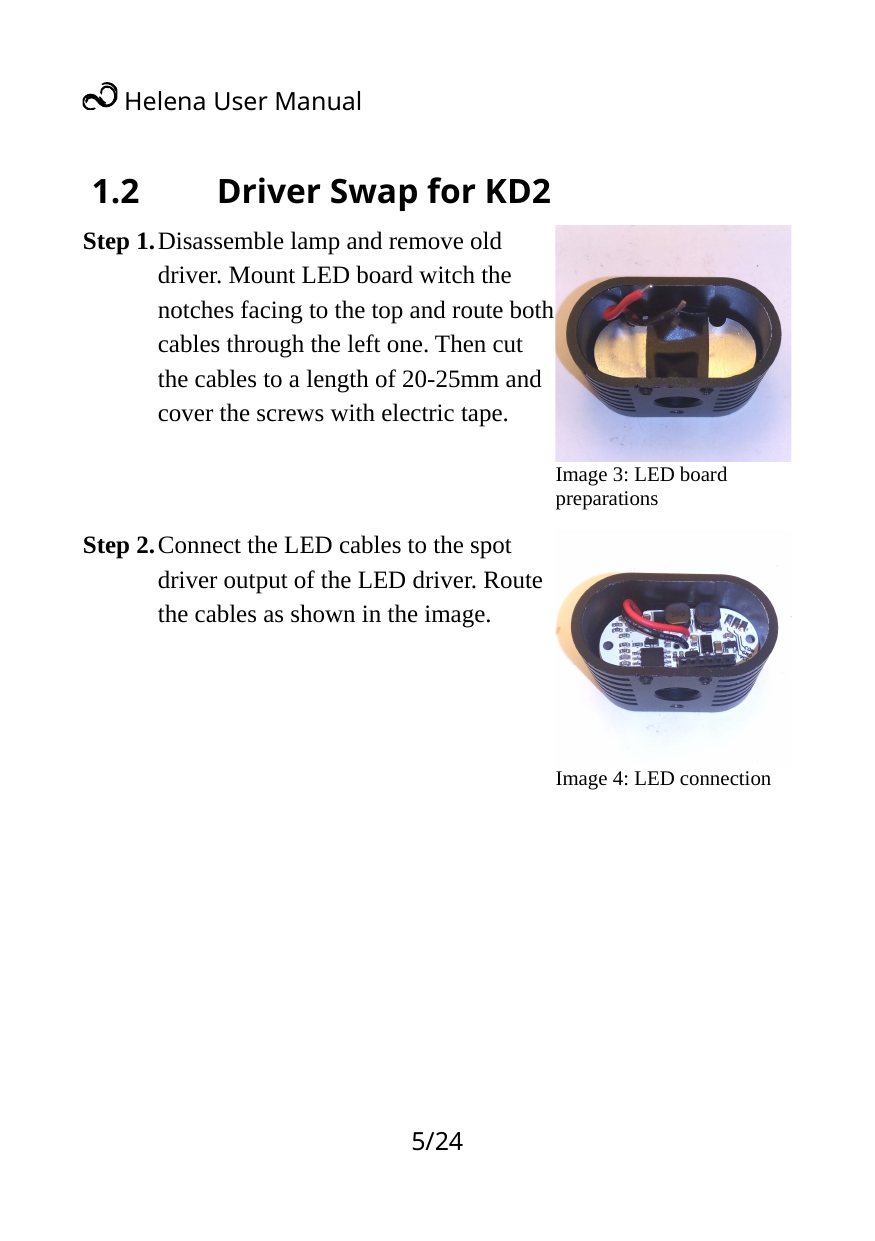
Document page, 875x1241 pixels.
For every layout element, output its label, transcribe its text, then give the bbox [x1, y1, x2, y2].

list Image 3: LED board preparations [555, 462, 791, 510]
picture [555, 530, 792, 767]
list Image 4: LED connection [555, 767, 791, 790]
list Connect the LED cables to the spot driver output of the LED driver. Route the cables as shown in the image. [83, 530, 555, 790]
list Disassemble lamp and remove old driver. Mount LED board witch the notches facing to the top and route both cables through the left one. Then cut the cables to a length of 20-25mm and cover the screws with electric tape. [83, 226, 555, 510]
picture [555, 225, 792, 462]
subtitle Driver Swap for KD2 [83, 167, 791, 213]
